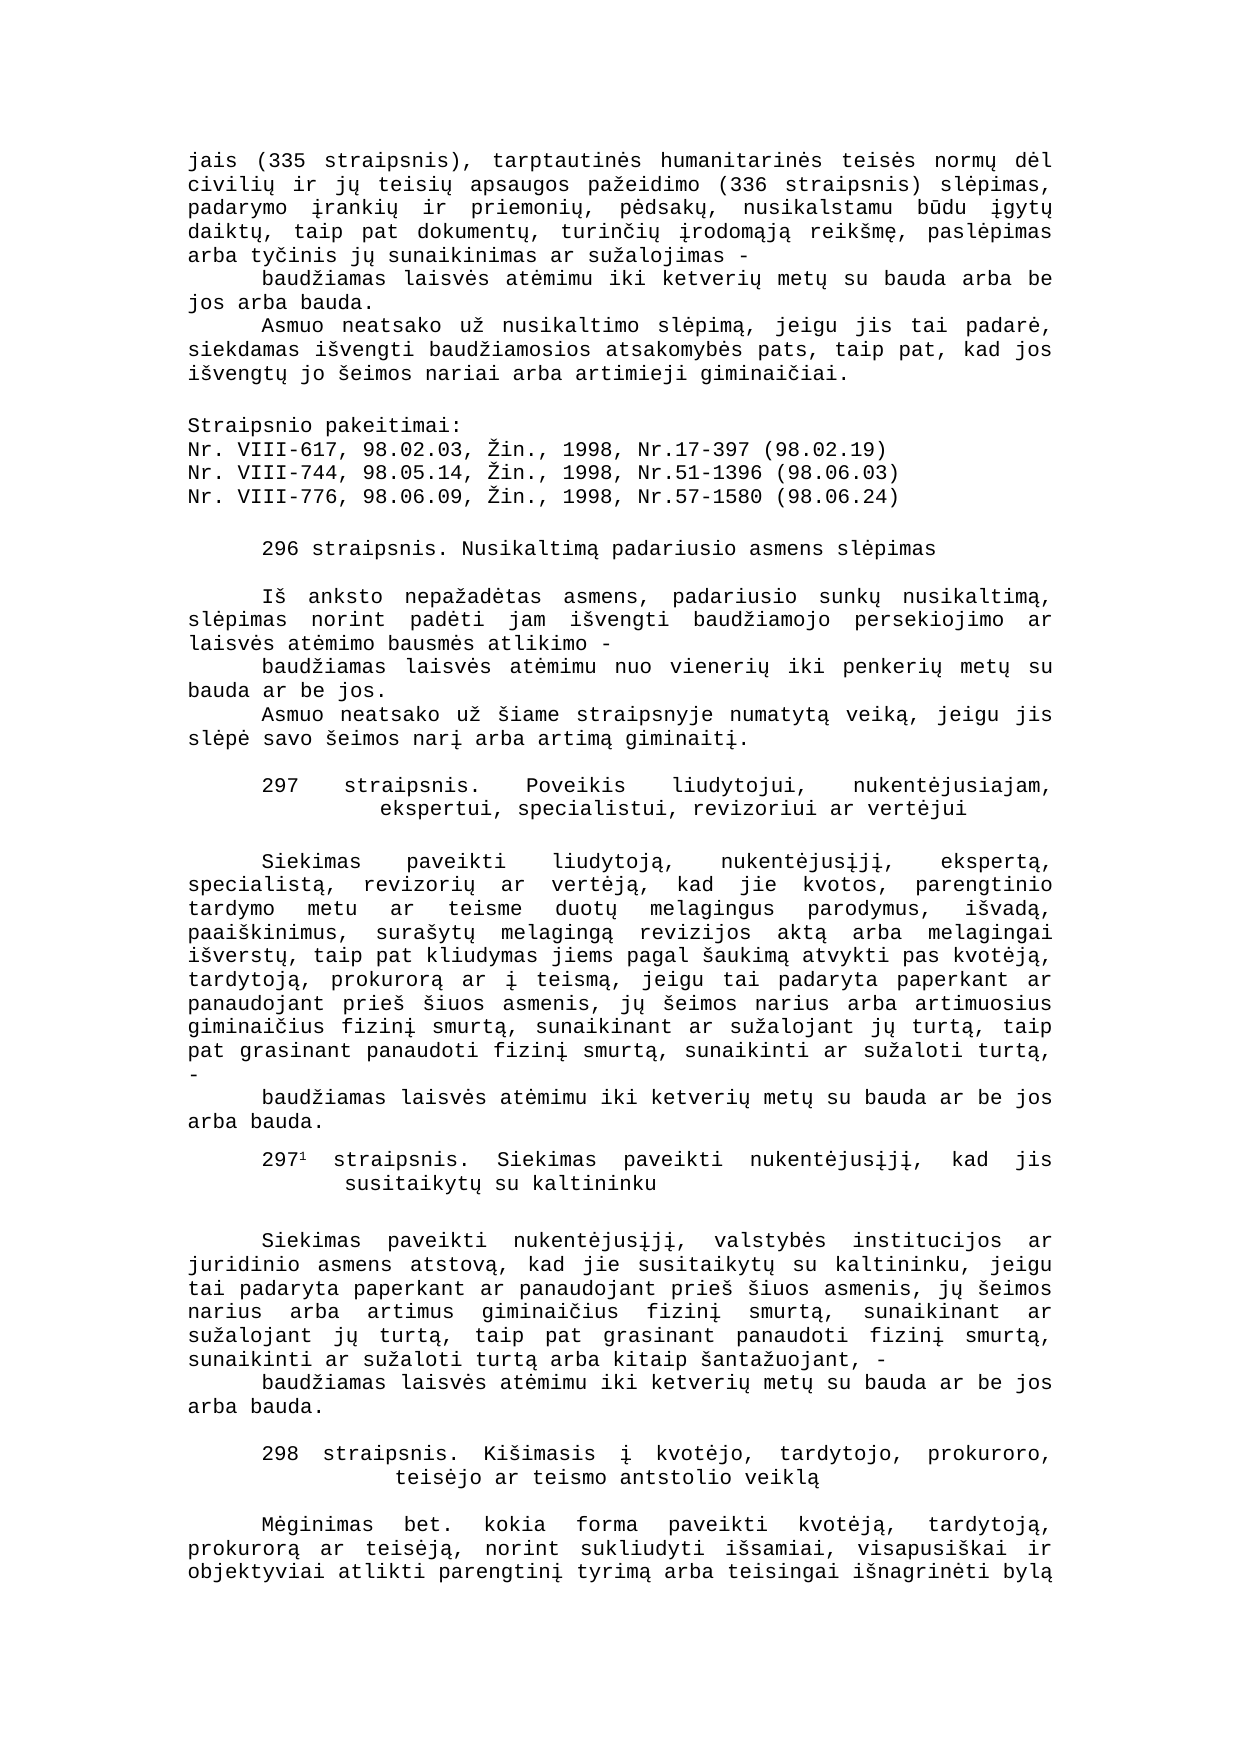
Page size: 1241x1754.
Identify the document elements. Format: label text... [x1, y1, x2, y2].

text Asmuo neatsako už šiame straipsnyje numatytą veiką, jeigu jis slėpė savo šeimos narį arba artimą giminaitį. [187, 704, 1053, 751]
text Siekimas paveikti nukentėjusįjį, valstybės institucijos ar juridinio asmens atstovą, kad jie susitaikytų su kaltininku, jeigu tai padaryta paperkant ar panaudojant prieš šiuos asmenis, jų šeimos narius arba artimus giminaičius fizinį smurtą, sunaikinant ar sužalojant jų turtą, taip pat grasinant panaudoti fizinį smurtą, sunaikinti ar sužaloti turtą arba kitaip šantažuojant, - [187, 1230, 1053, 1372]
text baudžiamas laisvės atėmimu iki ketverių metų su bauda ar be jos arba bauda. [187, 1372, 1053, 1419]
text Asmuo neatsako už nusikaltimo slėpimą, jeigu jis tai padarė, siekdamas išvengti baudžiamosios atsakomybės pats, taip pat, kad jos išvengtų jo šeimos nariai arba artimieji giminaičiai. [187, 316, 1053, 386]
text 296 straipsnis. Nusikaltimą padariusio asmens slėpimas [187, 538, 1053, 562]
text baudžiamas laisvės atėmimu nuo vienerių iki penkerių metų su bauda ar be jos. [187, 657, 1053, 704]
text baudžiamas laisvės atėmimu iki ketverių metų su bauda ar be jos arba bauda. [187, 1087, 1053, 1134]
text jais (335 straipsnis), tarptautinės humanitarinės teisės normų dėl civilių ir jų teisių apsaugos pažeidimo (336 straipsnis) slėpimas, padarymo įrankių ir priemonių, pėdsakų, nusikalstamu būdu įgytų daiktų, taip pat dokumentų, turinčių įrodomąją reikšmę, paslėpimas arba tyčinis jų sunaikinimas ar sužalojimas - [187, 150, 1053, 268]
text 2971 straipsnis. Siekimas paveikti nukentėjusįjį, kad jis susitaikytų su kaltininku [261, 1149, 1053, 1197]
text Iš anksto nepažadėtas asmens, padariusio sunkų nusikaltimą, slėpimas norint padėti jam išvengti baudžiamojo persekiojimo ar laisvės atėmimo bausmės atlikimo - [187, 586, 1053, 657]
text Mėginimas bet. kokia forma paveikti kvotėją, tardytoją, prokurorą ar teisėją, norint sukliudyti išsamiai, visapusiškai ir objektyviai atlikti parengtinį tyrimą arba teisingai išnagrinėti bylą [187, 1514, 1053, 1585]
text Nr. VIII-776, 98.06.09, Žin., 1998, Nr.57-1580 (98.06.24) [187, 486, 1053, 510]
text Straipsnio pakeitimai: [187, 415, 1053, 439]
text 297 straipsnis. Poveikis liudytojui, nukentėjusiajam, ekspertui, specialistui, revizoriui ar vertėjui [261, 775, 1053, 822]
text Siekimas paveikti liudytoją, nukentėjusįjį, ekspertą, specialistą, revizorių ar vertėją, kad jie kvotos, parengtinio tardymo metu ar teisme duotų melagingus parodymus, išvadą, paaiškinimus, surašytų melagingą revizijos aktą arba melagingai išverstų, taip pat kliudymas jiems pagal šaukimą atvykti pas kvotėją, tardytoją, prokurorą ar į teismą, jeigu tai padaryta paperkant ar panaudojant prieš šiuos asmenis, jų šeimos narius arba artimuosius giminaičius fizinį smurtą, sunaikinant ar sužalojant jų turtą, taip pat grasinant panaudoti fizinį smurtą, sunaikinti ar sužaloti turtą, - [187, 851, 1053, 1087]
text 298 straipsnis. Kišimasis į kvotėjo, tardytojo, prokuroro, teisėjo ar teismo antstolio veiklą [261, 1443, 1053, 1491]
text baudžiamas laisvės atėmimu iki ketverių metų su bauda arba be jos arba bauda. [187, 268, 1053, 316]
text Nr. VIII-617, 98.02.03, Žin., 1998, Nr.17-397 (98.02.19) [187, 439, 1053, 462]
text Nr. VIII-744, 98.05.14, Žin., 1998, Nr.51-1396 (98.06.03) [187, 462, 1053, 486]
